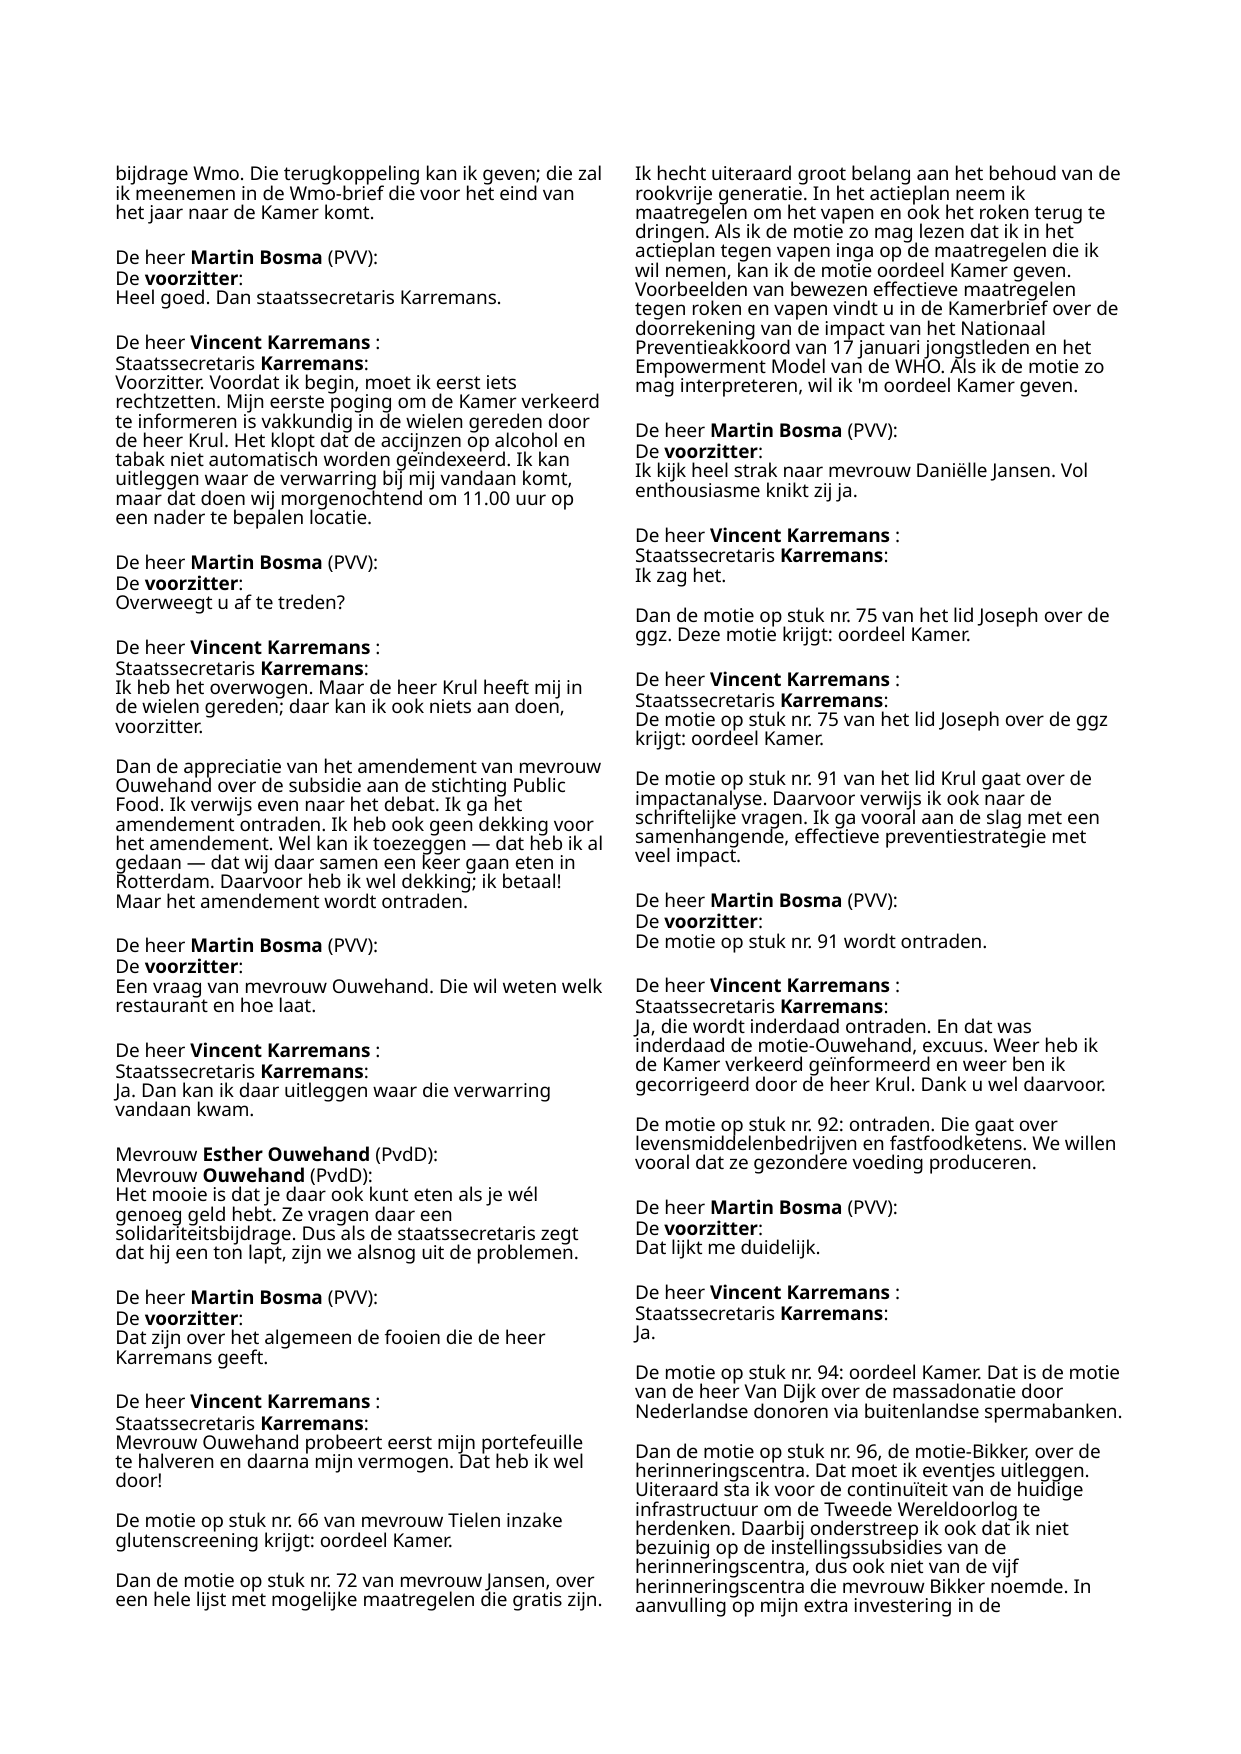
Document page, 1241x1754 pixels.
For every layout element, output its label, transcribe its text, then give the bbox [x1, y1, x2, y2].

text Ik kijk heel strak naar mevrouw Daniëlle Jansen. Vol enthousiasme knikt zij ja. [635, 462, 1125, 501]
text De heer Vincent Karremans : [635, 973, 1125, 998]
text De voorzitter: [115, 575, 605, 594]
text De heer Martin Bosma (PVV): [635, 417, 1125, 443]
text Staatssecretaris Karremans: [635, 547, 1125, 567]
text Ja. [635, 1324, 1125, 1343]
text bijdrage Wmo. Die terugkoppeling kan ik geven; die zal ik meenemen in de Wmo-brief die voor het eind van het jaar naar de Kamer komt. [115, 165, 605, 223]
text De heer Vincent Karremans : [115, 634, 605, 660]
text De voorzitter: [635, 1220, 1125, 1239]
text De motie op stuk nr. 66 van mevrouw Tielen inzake glutenscreening krijgt: oordeel Kamer. [115, 1512, 605, 1551]
text De heer Vincent Karremans : [115, 1037, 605, 1063]
text De heer Vincent Karremans : [635, 1279, 1125, 1305]
text De heer Martin Bosma (PVV): [115, 933, 605, 958]
text Staatssecretaris Karremans: [115, 355, 605, 374]
text Mevrouw Ouwehand (PvdD): [115, 1167, 605, 1186]
text Dan de motie op stuk nr. 75 van het lid Joseph over de ggz. Deze motie krijgt: oordeel Kamer. [635, 607, 1125, 645]
text De motie op stuk nr. 91 van het lid Krul gaat over de impactanalyse. Daarvoor verwijs ik ook naar de schriftelijke vragen. Ik ga vooral aan de slag met een samenhangende, effectieve preventiestrategie met veel impact. [635, 770, 1125, 867]
text De voorzitter: [635, 913, 1125, 933]
text Staatssecretaris Karremans: [635, 998, 1125, 1018]
text Ja. Dan kan ik daar uitleggen waar die verwarring vandaan kwam. [115, 1082, 605, 1121]
text De motie op stuk nr. 94: oordeel Kamer. Dat is de motie van de heer Van Dijk over de massadonatie door Nederlandse donoren via buitenlandse spermabanken. [635, 1364, 1125, 1422]
text De voorzitter: [115, 958, 605, 978]
text Heel goed. Dan staatssecretaris Karremans. [115, 289, 605, 308]
text De voorzitter: [115, 1310, 605, 1329]
text Dan de motie op stuk nr. 96, de motie-Bikker, over de herinneringscentra. Dat moet ik eventjes uitleggen. Uiteraard sta ik voor de continuïteit van de huidige infrastructuur om de Tweede Wereldoorlog te herdenken. Daarbij onderstreep ik ook dat ik niet bezuinig op de instellingssubsidies van de herinneringscentra, dus ook niet van de vijf herinneringscentra die mevrouw Bikker noemde. In aanvulling op mijn extra investering in de [635, 1443, 1125, 1616]
text De heer Vincent Karremans : [635, 522, 1125, 547]
text Staatssecretaris Karremans: [115, 1063, 605, 1082]
text Dat lijkt me duidelijk. [635, 1239, 1125, 1258]
text De heer Vincent Karremans : [635, 666, 1125, 692]
text Overweegt u af te treden? [115, 594, 605, 613]
text Ik zag het. [635, 567, 1125, 586]
text Dan de appreciatie van het amendement van mevrouw Ouwehand over de subsidie aan de stichting Public Food. Ik verwijs even naar het debat. Ik ga het amendement ontraden. Ik heb ook geen dekking voor het amendement. Wel kan ik toezeggen — dat heb ik al gedaan — dat wij daar samen een keer gaan eten in Rotterdam. Daarvoor heb ik wel dekking; ik betaal! Maar het amendement wordt ontraden. [115, 758, 605, 912]
text Een vraag van mevrouw Ouwehand. Die wil weten welk restaurant en hoe laat. [115, 978, 605, 1016]
text De voorzitter: [115, 270, 605, 289]
text De motie op stuk nr. 91 wordt ontraden. [635, 933, 1125, 952]
text De heer Martin Bosma (PVV): [115, 244, 605, 270]
text De heer Vincent Karremans : [115, 1389, 605, 1414]
text Staatssecretaris Karremans: [635, 692, 1125, 711]
text De heer Martin Bosma (PVV): [635, 1194, 1125, 1220]
text De motie op stuk nr. 75 van het lid Joseph over de ggz krijgt: oordeel Kamer. [635, 711, 1125, 750]
text De heer Martin Bosma (PVV): [115, 1284, 605, 1310]
text Mevrouw Ouwehand probeert eerst mijn portefeuille te halveren en daarna mijn vermogen. Dat heb ik wel door! [115, 1434, 605, 1492]
text Staatssecretaris Karremans: [635, 1305, 1125, 1324]
text De heer Martin Bosma (PVV): [115, 549, 605, 575]
text De voorzitter: [635, 443, 1125, 462]
text Ja, die wordt inderdaad ontraden. En dat was inderdaad de motie-Ouwehand, excuus. Weer heb ik de Kamer verkeerd geïnformeerd en weer ben ik gecorrigeerd door de heer Krul. Dank u wel daarvoor. [635, 1018, 1125, 1095]
text Het mooie is dat je daar ook kunt eten als je wél genoeg geld hebt. Ze vragen daar een solidariteitsbijdrage. Dus als de staatssecretaris zegt dat hij een ton lapt, zijn we alsnog uit de problemen. [115, 1186, 605, 1263]
text Mevrouw Esther Ouwehand (PvdD): [115, 1141, 605, 1167]
text Staatssecretaris Karremans: [115, 660, 605, 679]
text Ik heb het overwogen. Maar de heer Krul heeft mij in de wielen gereden; daar kan ik ook niets aan doen, voorzitter. [115, 679, 605, 737]
text Ik hecht uiteraard groot belang aan het behoud van de rookvrije generatie. In het actieplan neem ik maatregelen om het vapen en ook het roken terug te dringen. Als ik de motie zo mag lezen dat ik in het actieplan tegen vapen inga op de maatregelen die ik wil nemen, kan ik de motie oordeel Kamer geven. Voorbeelden van bewezen effectieve maatregelen tegen roken en vapen vindt u in de Kamerbrief over de doorrekening van de impact van het Nationaal Preventieakkoord van 17 januari jongstleden en het Empowerment Model van de WHO. Als ik de motie zo mag interpreteren, wil ik 'm oordeel Kamer geven. [635, 165, 1125, 397]
text Dan de motie op stuk nr. 72 van mevrouw Jansen, over een hele lijst met mogelijke maatregelen die gratis zijn. [115, 1572, 605, 1610]
text De motie op stuk nr. 92: ontraden. Die gaat over levensmiddelenbedrijven en fastfoodketens. We willen vooral dat ze gezondere voeding produceren. [635, 1116, 1125, 1173]
text Voorzitter. Voordat ik begin, moet ik eerst iets rechtzetten. Mijn eerste poging om de Kamer verkeerd te informeren is vakkundig in de wielen gereden door de heer Krul. Het klopt dat de accijnzen op alcohol en tabak niet automatisch worden geïndexeerd. Ik kan uitleggen waar de verwarring bij mij vandaan komt, maar dat doen wij morgenochtend om 11.00 uur op een nader te bepalen locatie. [115, 374, 605, 528]
text Dat zijn over het algemeen de fooien die de heer Karremans geeft. [115, 1329, 605, 1368]
text Staatssecretaris Karremans: [115, 1414, 605, 1434]
text De heer Vincent Karremans : [115, 329, 605, 355]
text De heer Martin Bosma (PVV): [635, 888, 1125, 913]
